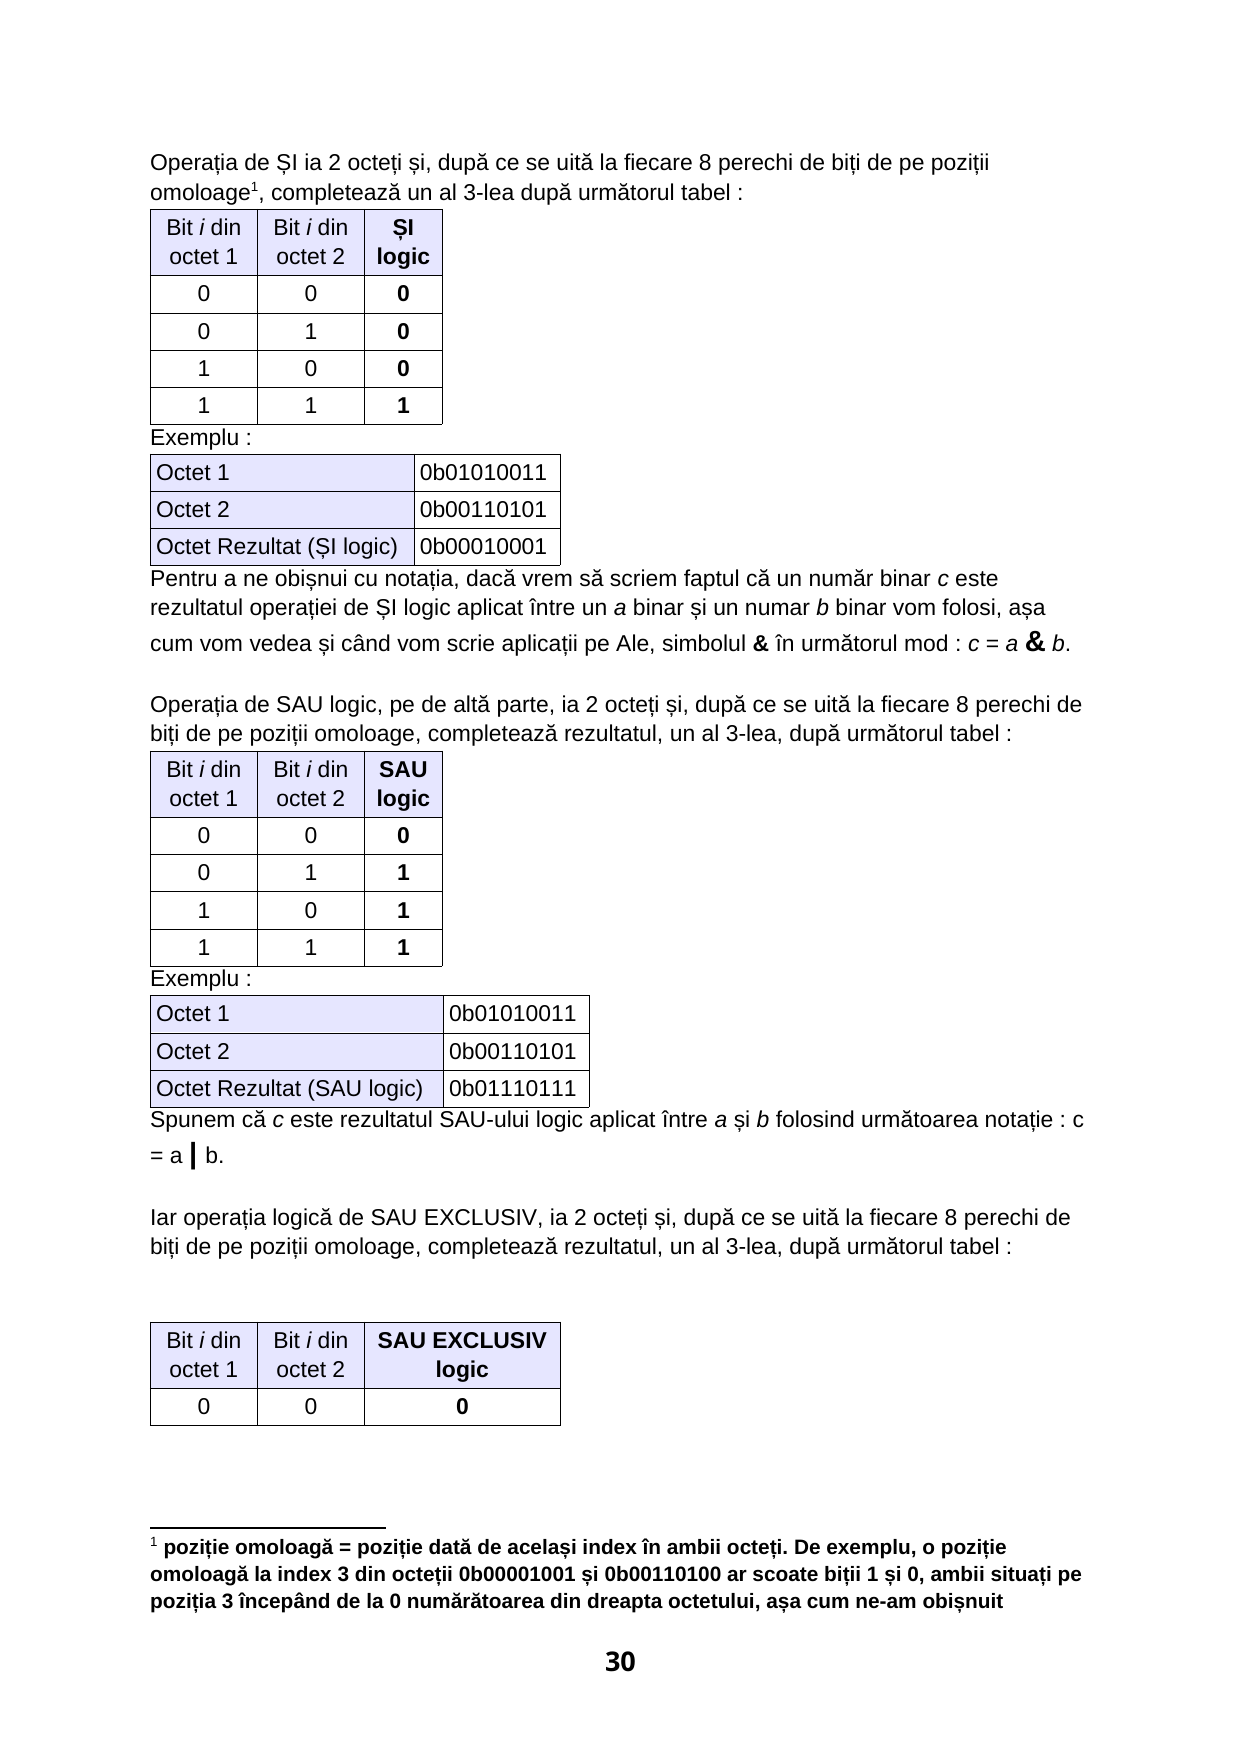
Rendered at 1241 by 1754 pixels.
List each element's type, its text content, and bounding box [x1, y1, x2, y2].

table_cell 0 [151, 818, 257, 854]
text Operația de ȘI ia 2 octeți și, după ce se uită la fiecare 8 perechi de biți de pe poziții omoloage, completează un al 3-lea după următorul tabel : [150, 150, 1091, 205]
text poziție omoloagă = poziție dată de același index în ambii octeți. De exemplu, o poziție omoloagă la index 3 din octeții 0b00001001 și 0b00110100 ar scoate biții 1 și 0, ambii situați pe poziția 3 începând de la 0 numărătoarea din dreapta octetului, așa cum ne-am obișnuit [150, 1534, 1091, 1613]
table_cell 0 [365, 276, 442, 312]
table_header Bit i din octet 1 [151, 1323, 257, 1388]
table_header Bit i din octet 1 [151, 210, 257, 275]
table_cell Octet 2 [151, 492, 414, 528]
table_cell 0 [258, 351, 364, 387]
table_cell 0b00110101 [444, 1034, 589, 1070]
table_cell 1 [365, 892, 442, 929]
table_cell 1 [151, 892, 257, 929]
table_header Bit i din octet 2 [258, 210, 364, 275]
table_header Bit i din octet 2 [258, 1323, 364, 1388]
table_header ȘI logic [365, 210, 442, 275]
text Pentru a ne obișnui cu notația, dacă vrem să scriem faptul că un număr binar c este rezultatul operației de ȘI logic aplicat între un a binar și un numar b binar vom folosi, așa cum vom vedea și când vom scrie aplicații pe Ale, simbolul & în următorul mod : c = a & b. [150, 565, 1091, 658]
table_cell 1 [258, 930, 364, 966]
table_cell 0 [151, 276, 257, 312]
table_header 0b01010011 [444, 996, 589, 1032]
text Iar operația logică de SAU EXCLUSIV, ia 2 octeți și, după ce se uită la fiecare 8 perechi de biți de pe poziții omoloage, completează rezultatul, un al 3-lea, după următorul tabel : [150, 1204, 1091, 1259]
table_cell 1 [365, 388, 442, 424]
table_cell 0 [151, 1389, 257, 1425]
text Spunem că c este rezultatul SAU-ului logic aplicat între a și b folosind următoarea notație : c = a | b. [150, 1107, 1091, 1170]
table_cell Octet Rezultat (ȘI logic) [151, 529, 414, 565]
table_cell 0 [258, 818, 364, 854]
table_cell 0 [151, 855, 257, 891]
table_header SAU logic [365, 752, 442, 817]
table_cell 1 [365, 855, 442, 891]
table_header Bit i din octet 1 [151, 752, 257, 817]
table_cell 0 [365, 351, 442, 387]
table_header Octet 1 [151, 996, 443, 1032]
table_cell Octet Rezultat (SAU logic) [151, 1071, 443, 1107]
table_cell 0b00110101 [415, 492, 560, 528]
text Operația de SAU logic, pe de altă parte, ia 2 octeți și, după ce se uită la fiecare 8 perechi de biți de pe poziții omoloage, completează rezultatul, un al 3-lea, după următorul tabel : [150, 692, 1091, 747]
table_cell 0 [365, 314, 442, 350]
table_cell 1 [151, 351, 257, 387]
table_cell 1 [151, 388, 257, 424]
table_header Octet 1 [151, 455, 414, 491]
table_header Bit i din octet 2 [258, 752, 364, 817]
table_header SAU EXCLUSIV logic [365, 1323, 560, 1388]
table_cell 1 [258, 855, 364, 891]
table_header 0b01010011 [415, 455, 560, 491]
table_cell 0 [365, 1389, 560, 1425]
table_cell 0b01110111 [444, 1071, 589, 1107]
text Exemplu : [150, 966, 1091, 992]
table_cell 0 [258, 1389, 364, 1425]
table_cell 1 [151, 930, 257, 966]
table_cell 0 [365, 818, 442, 854]
table_cell Octet 2 [151, 1034, 443, 1070]
table_cell 1 [258, 388, 364, 424]
table_cell 0 [258, 276, 364, 312]
text Exemplu : [150, 424, 1091, 450]
table_cell 1 [258, 314, 364, 350]
table_cell 1 [365, 930, 442, 966]
table_cell 0 [258, 892, 364, 929]
table_cell 0b00010001 [415, 529, 560, 565]
table_cell 0 [151, 314, 257, 350]
